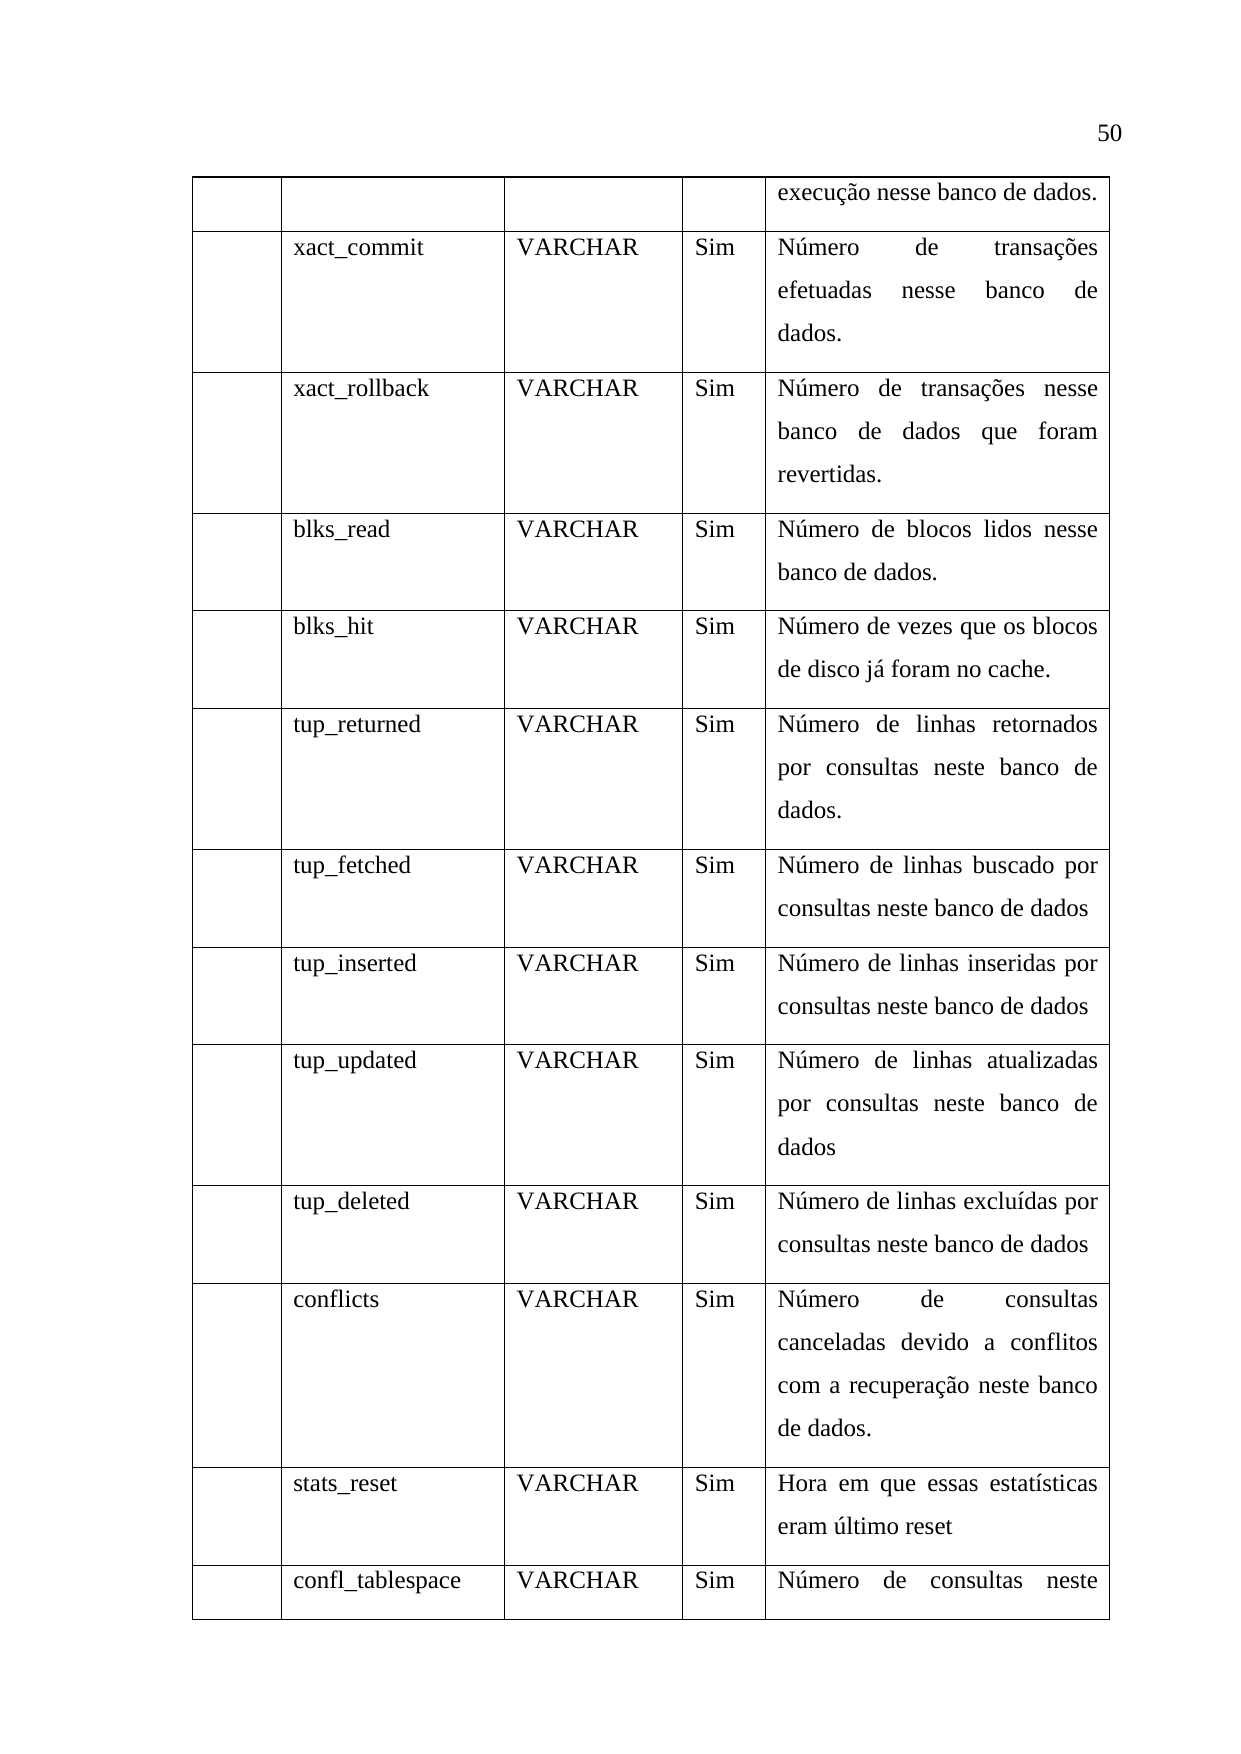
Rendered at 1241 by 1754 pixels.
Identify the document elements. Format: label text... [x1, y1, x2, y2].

table_cell Sim [683, 948, 765, 1044]
table_cell xact_rollback [282, 373, 504, 513]
table_cell Sim [683, 611, 765, 708]
table_cell [193, 1284, 281, 1467]
table_cell Número de linhas retornados por consultas neste banco de dados. [766, 709, 1109, 849]
table_cell [193, 1186, 281, 1283]
table_cell VARCHAR [505, 1566, 682, 1619]
table_cell tup_returned [282, 709, 504, 849]
table_cell [282, 178, 504, 231]
table_cell VARCHAR [505, 373, 682, 513]
table_cell VARCHAR [505, 1468, 682, 1564]
table_cell VARCHAR [505, 1186, 682, 1283]
table_cell [193, 1566, 281, 1619]
table_cell tup_deleted [282, 1186, 504, 1283]
table_cell VARCHAR [505, 1045, 682, 1185]
table_cell tup_inserted [282, 948, 504, 1044]
table_cell Número de vezes que os blocos de disco já foram no cache. [766, 611, 1109, 708]
table_cell Sim [683, 1045, 765, 1185]
table_cell [683, 178, 765, 231]
table_cell Número de linhas buscado por consultas neste banco de dados [766, 850, 1109, 947]
table_cell [193, 948, 281, 1044]
table_cell [193, 232, 281, 372]
table_cell [193, 373, 281, 513]
table_cell Sim [683, 1186, 765, 1283]
table_cell [193, 1045, 281, 1185]
table_cell Número de linhas atualizadas por consultas neste banco de dados [766, 1045, 1109, 1185]
table_cell conflicts [282, 1284, 504, 1467]
table_cell stats_reset [282, 1468, 504, 1564]
table_cell Número de consultas canceladas devido a conflitos com a recuperação neste banco de dados. [766, 1284, 1109, 1467]
table_cell VARCHAR [505, 514, 682, 610]
table_cell [193, 1468, 281, 1564]
table_cell Número de consultas neste [766, 1566, 1109, 1619]
table_cell Número de linhas inseridas por consultas neste banco de dados [766, 948, 1109, 1044]
table_cell execução nesse banco de dados. [766, 178, 1109, 231]
table_cell Número de transações efetuadas nesse banco de dados. [766, 232, 1109, 372]
table_cell tup_updated [282, 1045, 504, 1185]
table_cell [193, 709, 281, 849]
table_cell xact_commit [282, 232, 504, 372]
table_cell VARCHAR [505, 850, 682, 947]
table_cell [193, 178, 281, 231]
table_cell Sim [683, 709, 765, 849]
table_cell Sim [683, 514, 765, 610]
table_cell blks_hit [282, 611, 504, 708]
table_cell Sim [683, 1468, 765, 1564]
table_cell [193, 611, 281, 708]
table_cell Hora em que essas estatísticas eram último reset [766, 1468, 1109, 1564]
table_cell VARCHAR [505, 611, 682, 708]
table_cell Sim [683, 373, 765, 513]
table_cell [193, 514, 281, 610]
table_cell tup_fetched [282, 850, 504, 947]
table_cell Sim [683, 1566, 765, 1619]
table_cell VARCHAR [505, 709, 682, 849]
table_cell Sim [683, 850, 765, 947]
table_cell VARCHAR [505, 948, 682, 1044]
table_cell Número de blocos lidos nesse banco de dados. [766, 514, 1109, 610]
table_cell blks_read [282, 514, 504, 610]
table_cell Sim [683, 1284, 765, 1467]
table_cell VARCHAR [505, 232, 682, 372]
table_cell confl_tablespace [282, 1566, 504, 1619]
table_cell VARCHAR [505, 1284, 682, 1467]
table_cell Número de linhas excluídas por consultas neste banco de dados [766, 1186, 1109, 1283]
table_cell Sim [683, 232, 765, 372]
table_cell [505, 178, 682, 231]
table_cell [193, 850, 281, 947]
table_cell Número de transações nesse banco de dados que foram revertidas. [766, 373, 1109, 513]
